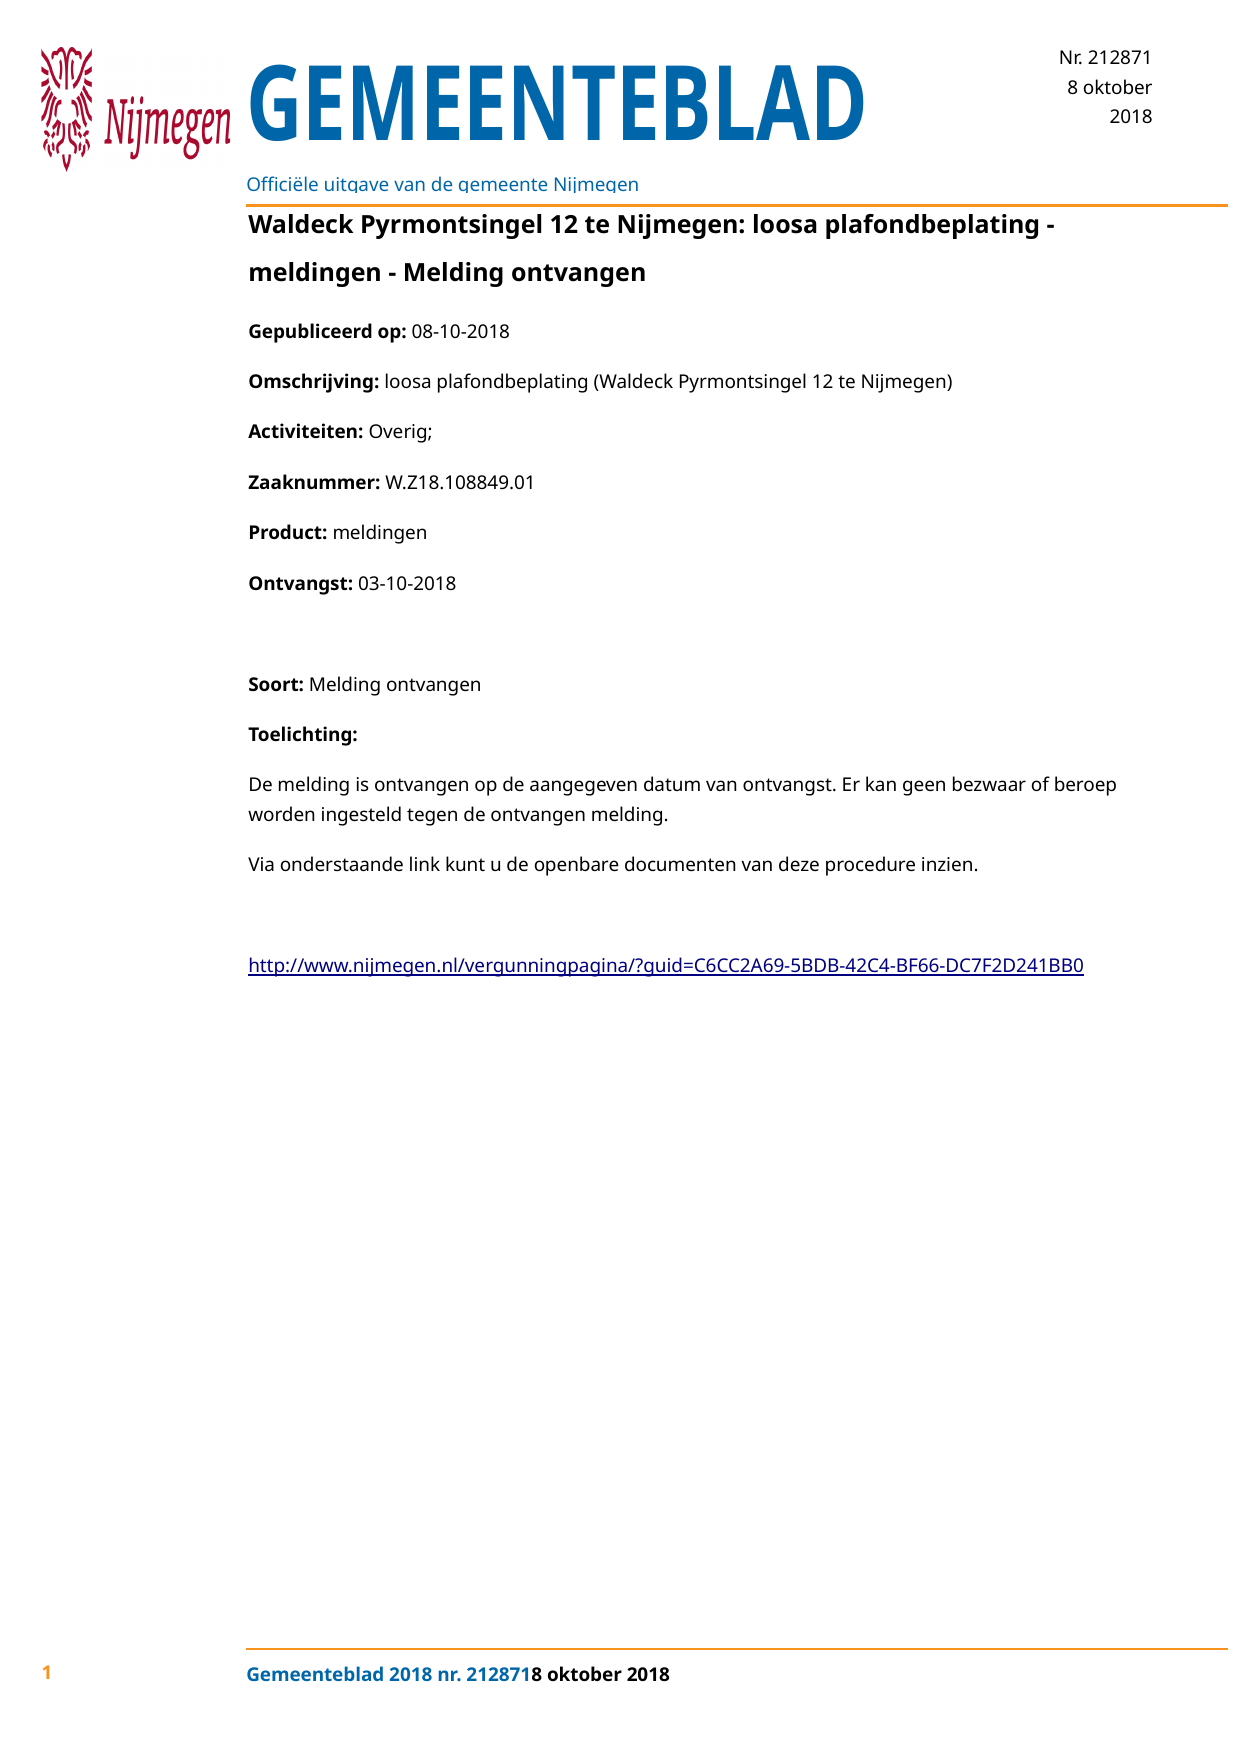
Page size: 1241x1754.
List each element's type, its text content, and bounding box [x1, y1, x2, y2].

text Omschrijving: loosa plafondbeplating (Waldeck Pyrmontsingel 12 te Nijmegen) [248, 368, 1152, 394]
text Zaaknummer: W.Z18.108849.01 [248, 469, 1152, 495]
text Product: meldingen [248, 519, 1152, 545]
text Soort: Melding ontvangen [248, 671, 1152, 697]
text Ontvangst: 03-10-2018 [248, 570, 1152, 596]
text http://www.nijmegen.nl/vergunningpagina/?guid=C6CC2A69-5BDB-42C4-BF66-DC7F2D241BB0 [248, 952, 1152, 978]
text Activiteiten: Overig; [248, 419, 1152, 444]
text Via onderstaande link kunt u de openbare documenten van deze procedure inzien. [248, 852, 1152, 877]
text Toelichting: [248, 721, 1152, 747]
picture [41, 47, 231, 172]
text Waldeck Pyrmontsingel 12 te Nijmegen: loosa plafondbeplating - meldingen - Melding ontvangen [248, 207, 1152, 288]
text De melding is ontvangen op de aangegeven datum van ontvangst. Er kan geen bezwaar of beroep worden ingesteld tegen de ontvangen melding. [248, 772, 1152, 827]
text Gepubliceerd op: 08-10-2018 [248, 318, 1152, 344]
